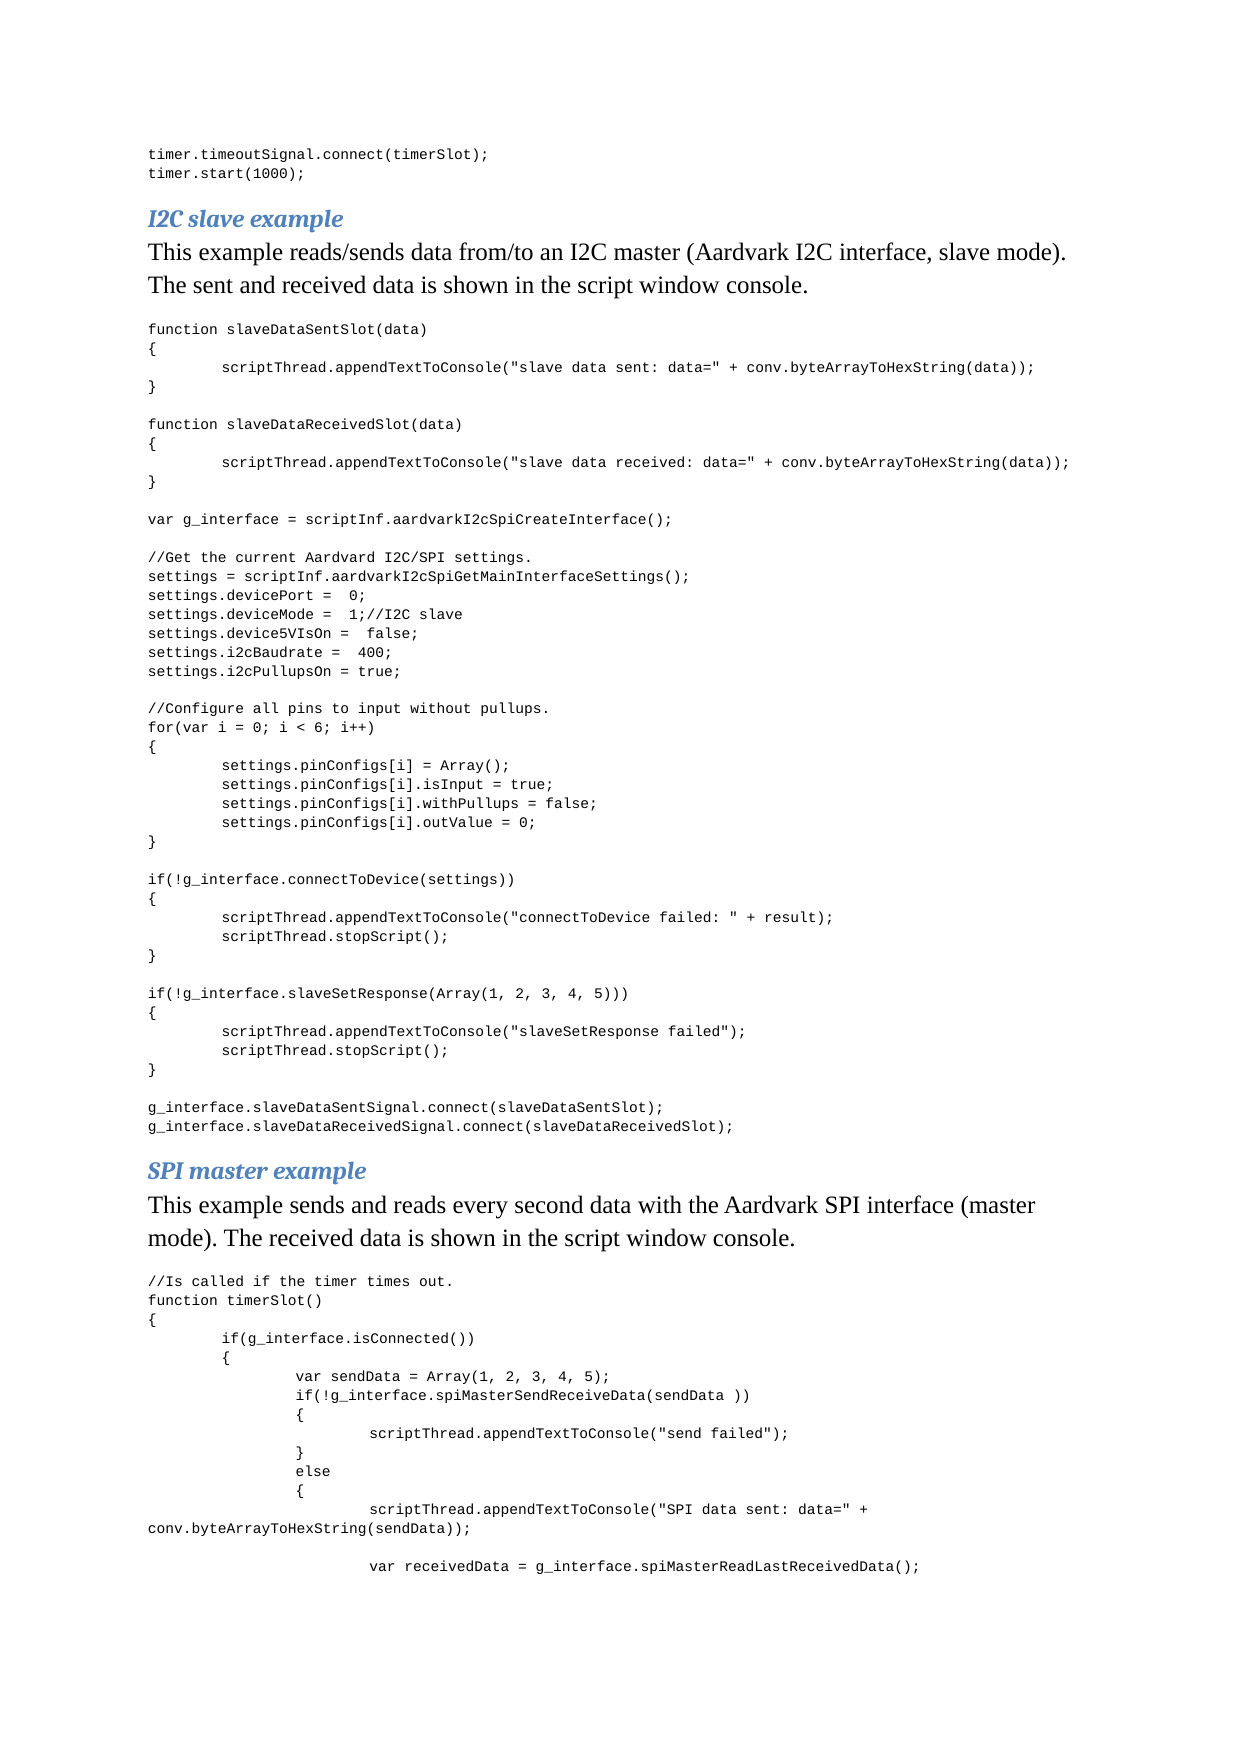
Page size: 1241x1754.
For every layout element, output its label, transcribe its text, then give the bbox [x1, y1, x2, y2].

text if(!g_interface.slaveSetResponse(Array(1, 2, 3, 4, 5))) [148, 986, 1093, 1003]
text { [148, 891, 1093, 908]
subtitle SPI master example [148, 1157, 1093, 1185]
text scriptThread.stopScript(); [148, 1043, 1093, 1059]
text settings.devicePort = 0; [148, 588, 1093, 604]
text } [148, 948, 1093, 965]
text timer.start(1000); [148, 167, 1093, 183]
text settings.i2cPullupsOn = true; [148, 664, 1093, 680]
text settings.pinConfigs[i].isInput = true; [148, 777, 1093, 794]
text timer.timeoutSignal.connect(timerSlot); [148, 148, 1093, 164]
text { [148, 436, 1093, 453]
text { [148, 1005, 1093, 1022]
text { [148, 341, 1093, 358]
text if(!g_interface.connectToDevice(settings)) [148, 872, 1093, 889]
text for(var i = 0; i < 6; i++) [148, 721, 1093, 737]
text } [148, 379, 1093, 396]
text g_interface.slaveDataSentSignal.connect(slaveDataSentSlot); [148, 1100, 1093, 1116]
text function timerSlot() [148, 1294, 1093, 1310]
text //Get the current Aardvard I2C/SPI settings. [148, 550, 1093, 567]
text } [148, 834, 1093, 851]
text scriptThread.appendTextToConsole("SPI data sent: data=" + conv.byteArrayToHexString(sendData)); [148, 1502, 1093, 1538]
subtitle I2C slave example [148, 204, 1093, 233]
text var sendData = Array(1, 2, 3, 4, 5); [148, 1369, 1093, 1386]
text settings.pinConfigs[i] = Array(); [148, 758, 1093, 775]
text //Is called if the timer times out. [148, 1275, 1093, 1291]
text } [148, 1445, 1093, 1462]
text function slaveDataSentSlot(data) [148, 322, 1093, 339]
text scriptThread.appendTextToConsole("slave data received: data=" + conv.byteArrayToHexString(data)); [148, 455, 1093, 472]
text else [148, 1464, 1093, 1481]
text { [148, 739, 1093, 756]
text settings.pinConfigs[i].outValue = 0; [148, 815, 1093, 832]
text settings.pinConfigs[i].withPullups = false; [148, 796, 1093, 813]
text g_interface.slaveDataReceivedSignal.connect(slaveDataReceivedSlot); [148, 1119, 1093, 1135]
text { [148, 1351, 1093, 1367]
text { [148, 1407, 1093, 1424]
text } [148, 1062, 1093, 1078]
text } [148, 474, 1093, 491]
text settings.i2cBaudrate = 400; [148, 645, 1093, 661]
text var g_interface = scriptInf.aardvarkI2cSpiCreateInterface(); [148, 512, 1093, 529]
text function slaveDataReceivedSlot(data) [148, 417, 1093, 434]
text //Configure all pins to input without pullups. [148, 702, 1093, 718]
text settings.deviceMode = 1;//I2C slave [148, 607, 1093, 623]
text scriptThread.appendTextToConsole("connectToDevice failed: " + result); [148, 910, 1093, 927]
text { [148, 1483, 1093, 1500]
text var receivedData = g_interface.spiMasterReadLastReceivedData(); [148, 1559, 1093, 1576]
text scriptThread.stopScript(); [148, 929, 1093, 946]
text settings.device5VIsOn = false; [148, 626, 1093, 642]
text scriptThread.appendTextToConsole("send failed"); [148, 1426, 1093, 1443]
text settings = scriptInf.aardvarkI2cSpiGetMainInterfaceSettings(); [148, 569, 1093, 586]
text This example sends and reads every second data with the Aardvark SPI interface (master mode). The received data is shown in the script window console. [148, 1190, 1093, 1251]
text if(!g_interface.spiMasterSendReceiveData(sendData )) [148, 1388, 1093, 1405]
text This example reads/sends data from/to an I2C master (Aardvark I2C interface, slave mode). The sent and received data is shown in the script window console. [148, 237, 1093, 299]
text scriptThread.appendTextToConsole("slave data sent: data=" + conv.byteArrayToHexString(data)); [148, 360, 1093, 377]
text { [148, 1313, 1093, 1329]
text scriptThread.appendTextToConsole("slaveSetResponse failed"); [148, 1024, 1093, 1041]
text if(g_interface.isConnected()) [148, 1332, 1093, 1348]
